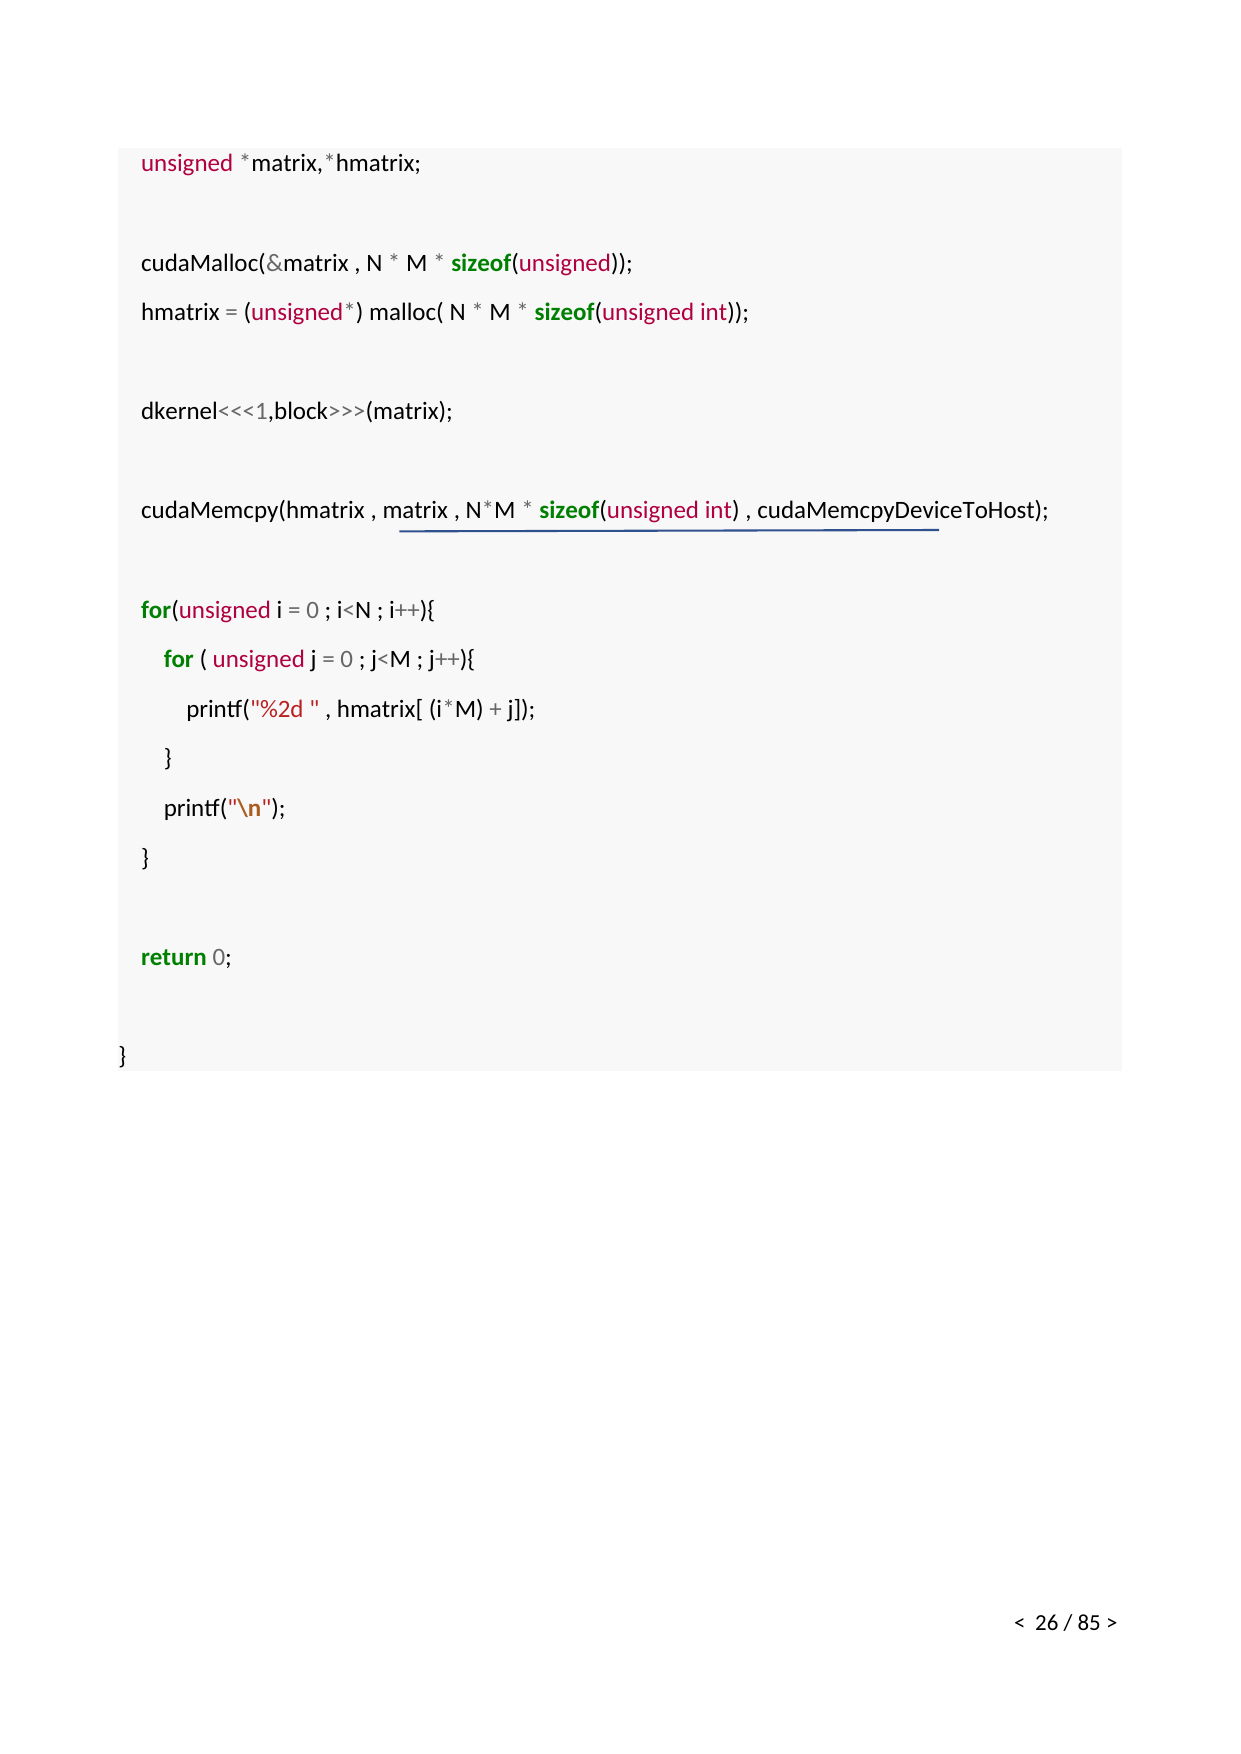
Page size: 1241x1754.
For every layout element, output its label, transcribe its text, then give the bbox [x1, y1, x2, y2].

text printf("\n"); [118, 792, 1122, 823]
text } [118, 743, 1122, 773]
text } [118, 1040, 1122, 1071]
text return 0; [118, 941, 1122, 971]
text } [118, 842, 1122, 872]
text for ( unsigned j = 0 ; j<M ; j++){ [118, 643, 1122, 674]
text for(unsigned i = 0 ; i<N ; i++){ [118, 594, 1122, 624]
text hmatrix = (unsigned*) malloc( N * M * sizeof(unsigned int)); [118, 296, 1122, 327]
text cudaMemcpy(hmatrix , matrix , N*M * sizeof(unsigned int) , cudaMemcpyDeviceToHost); [118, 495, 1122, 525]
text dkernel<<<1,block>>>(matrix); [118, 396, 1122, 426]
text cudaMalloc(&matrix , N * M * sizeof(unsigned)); [118, 247, 1122, 277]
text printf("%2d " , hmatrix[ (i*M) + j]); [118, 693, 1122, 723]
text unsigned *matrix,*hmatrix; [118, 148, 1122, 178]
